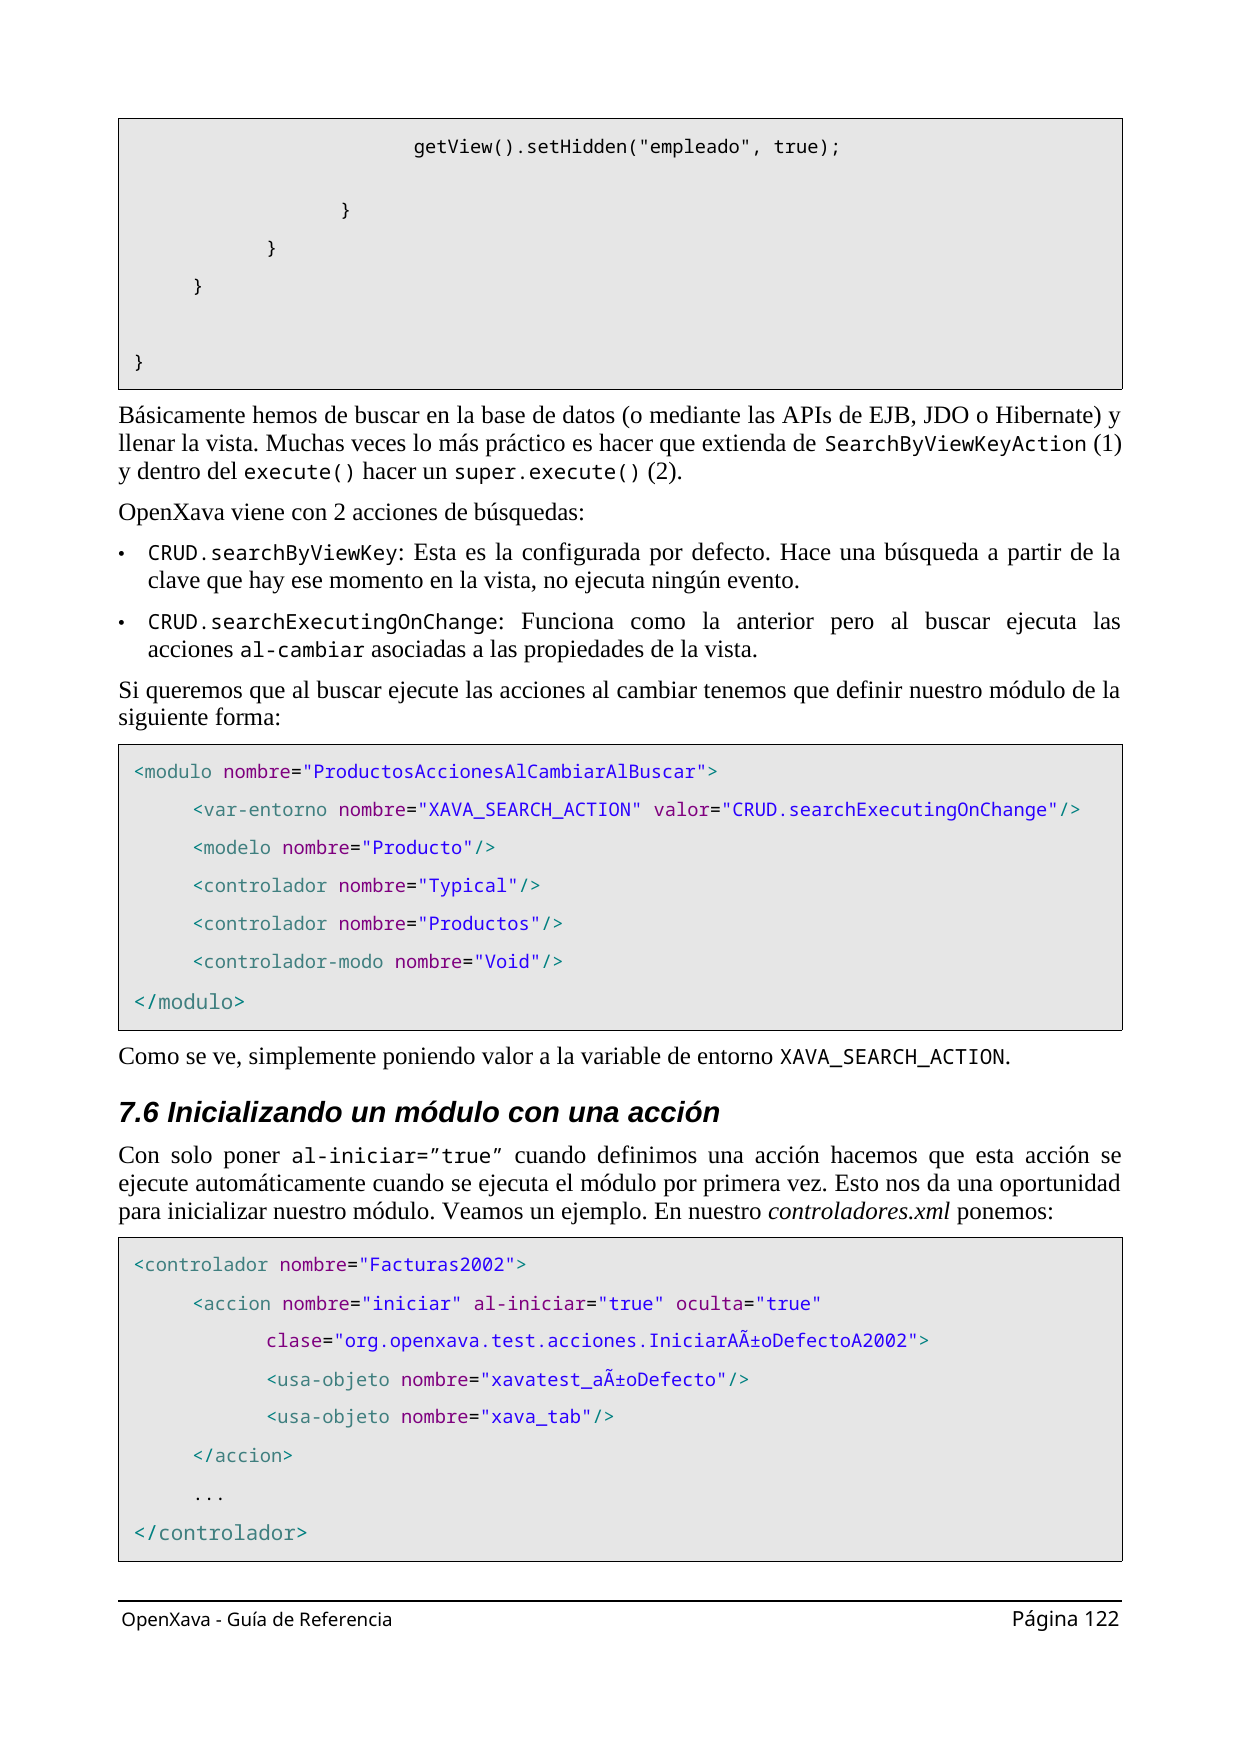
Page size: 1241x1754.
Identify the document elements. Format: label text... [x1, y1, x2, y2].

text </modulo> [119, 972, 1122, 1030]
subtitle Inicializando un módulo con una acción [118, 1096, 1122, 1128]
text <controlador nombre="Productos"/> [119, 896, 1122, 934]
text <controlador nombre="Typical"/> [119, 858, 1122, 896]
text Básicamente hemos de buscar en la base de datos (o mediante las APIs de EJB, JDO o Hibernate) y llenar la vista. Muchas veces lo más práctico es hacer que extienda de SearchByViewKeyAction (1) y dentro del execute() hacer un super.execute() (2). [118, 402, 1122, 486]
text } [119, 334, 1122, 389]
text <controlador-modo nombre="Void"/> [119, 934, 1122, 972]
text <controlador nombre="Facturas2002"> [119, 1238, 1122, 1275]
text </accion> [119, 1427, 1122, 1465]
text } [119, 220, 1122, 258]
text </controlador> [119, 1503, 1122, 1561]
text Si queremos que al buscar ejecute las acciones al cambiar tenemos que definir nuestro módulo de la siguiente forma: [118, 676, 1122, 731]
text <modelo nombre="Producto"/> [119, 820, 1122, 858]
text Con solo poner al-iniciar=”true” cuando definimos una acción hacemos que esta acción se ejecute automáticamente cuando se ejecuta el módulo por primera vez. Esto nos da una oportunidad para inicializar nuestro módulo. Veamos un ejemplo. En nuestro controladores.xml ponemos: [118, 1141, 1122, 1224]
text <usa-objeto nombre="xavatest_aÃ±oDefecto"/> [119, 1351, 1122, 1389]
text <usa-objeto nombre="xava_tab"/> [119, 1389, 1122, 1427]
text } [119, 258, 1122, 296]
list CRUD.searchByViewKey: Esta es la configurada por defecto. Hace una búsqueda a partir de la clave que hay ese momento en la vista, no ejecuta ningún evento. [118, 538, 1122, 594]
text <var-entorno nombre="XAVA_SEARCH_ACTION" valor="CRUD.searchExecutingOnChange"/> [119, 782, 1122, 820]
text <accion nombre="iniciar" al-iniciar="true" oculta="true" [119, 1275, 1122, 1313]
text <modulo nombre="ProductosAccionesAlCambiarAlBuscar"> [119, 745, 1122, 782]
text OpenXava viene con 2 acciones de búsquedas: [118, 498, 1122, 526]
list CRUD.searchExecutingOnChange: Funciona como la anterior pero al buscar ejecuta las acciones al-cambiar asociadas a las propiedades de la vista. [118, 607, 1122, 663]
text Como se ve, simplemente poniendo valor a la variable de entorno XAVA_SEARCH_ACTION. [118, 1042, 1122, 1071]
text clase="org.openxava.test.acciones.IniciarAÃ±oDefectoA2002"> [119, 1313, 1122, 1351]
text getView().setHidden("empleado", true); [119, 119, 1122, 182]
text } [119, 182, 1122, 220]
text ... [119, 1465, 1122, 1503]
